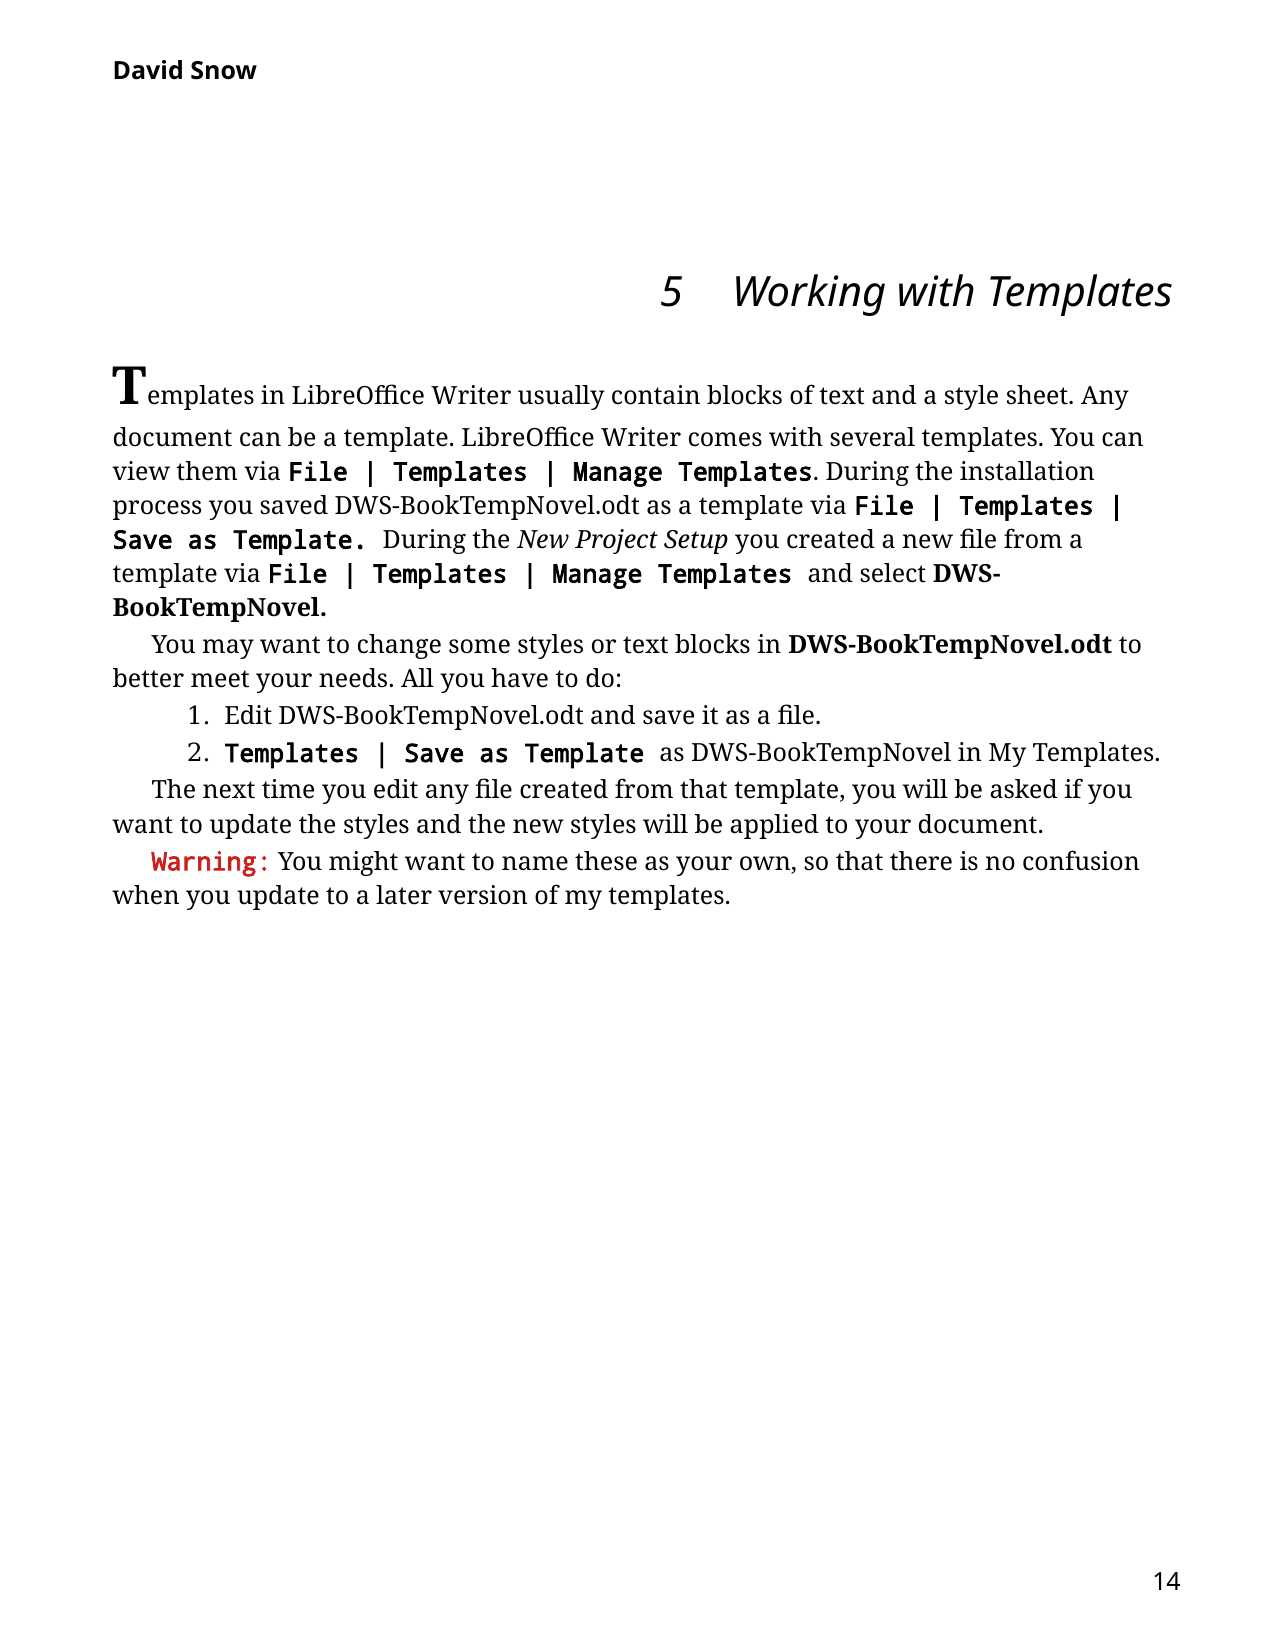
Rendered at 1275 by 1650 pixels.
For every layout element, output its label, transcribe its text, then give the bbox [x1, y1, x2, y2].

text Templates in LibreOffice Writer usually contain blocks of text and a style sheet. Any document can be a template. LibreOffice Writer comes with several templates. You can view them via File | Templates | Manage Templates. During the installation process you saved DWS-BookTempNovel.odt as a template via File | Templates | Save as Template. During the New Project Setup you created a new file from a template via File | Templates | Manage Templates and select DWS-BookTempNovel. [112, 348, 1181, 624]
text You may want to change some styles or text blocks in DWS-BookTempNovel.odt to better meet your needs. All you have to do: [112, 627, 1181, 695]
list Templates | Save as Template as DWS-BookTempNovel in My Templates. [187, 735, 1181, 769]
subtitle Working with Templates [112, 258, 1181, 321]
text Warning: You might want to name these as your own, so that there is no confusion when you update to a later version of my templates. [112, 843, 1181, 911]
list Edit DWS-BookTempNovel.odt and save it as a file. [187, 698, 1181, 732]
text The next time you edit any file created from that template, you will be asked if you want to update the styles and the new styles will be applied to your document. [112, 772, 1181, 840]
